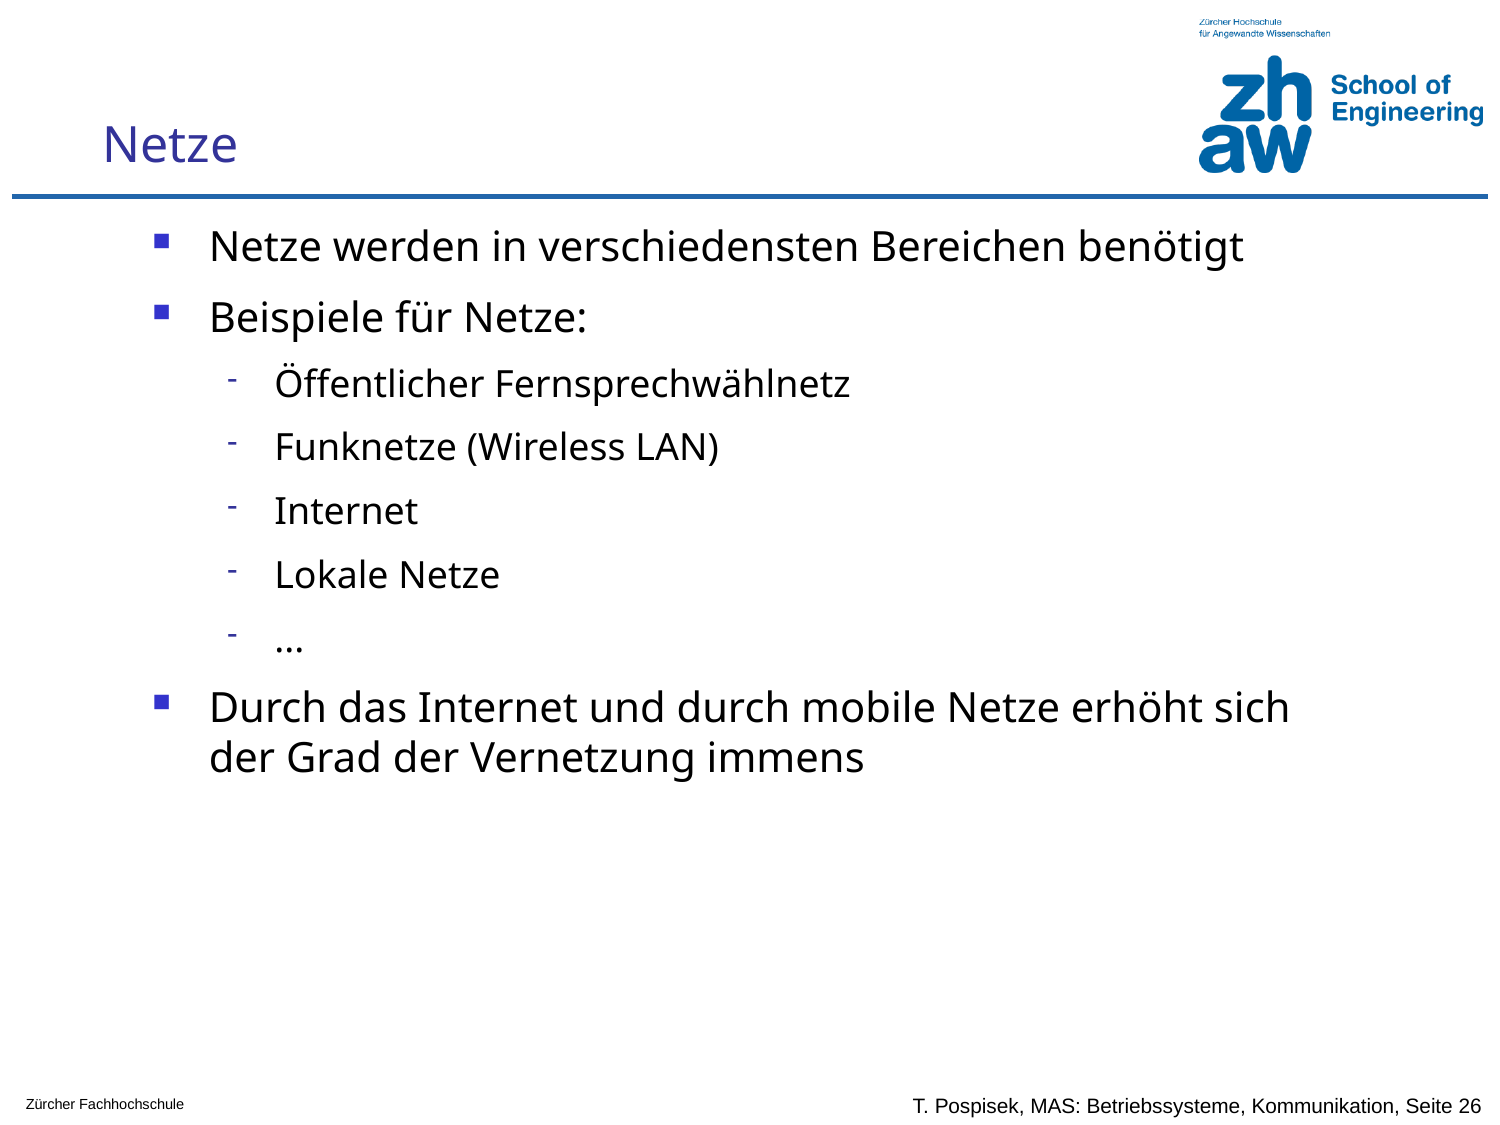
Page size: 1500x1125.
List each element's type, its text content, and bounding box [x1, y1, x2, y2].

picture [1199, 19, 1483, 173]
list Netze werden in verschiedensten Bereichen benötigt Beispiele für Netze: Öffentlicher Fernsprechwählnetz Funknetze (Wireless LAN) Internet Lokale Netze ... Durch das Internet und durch mobile Netze erhöht sich der Grad der Vernetzung immens [137, 212, 1350, 963]
title Netze [87, 42, 1325, 181]
